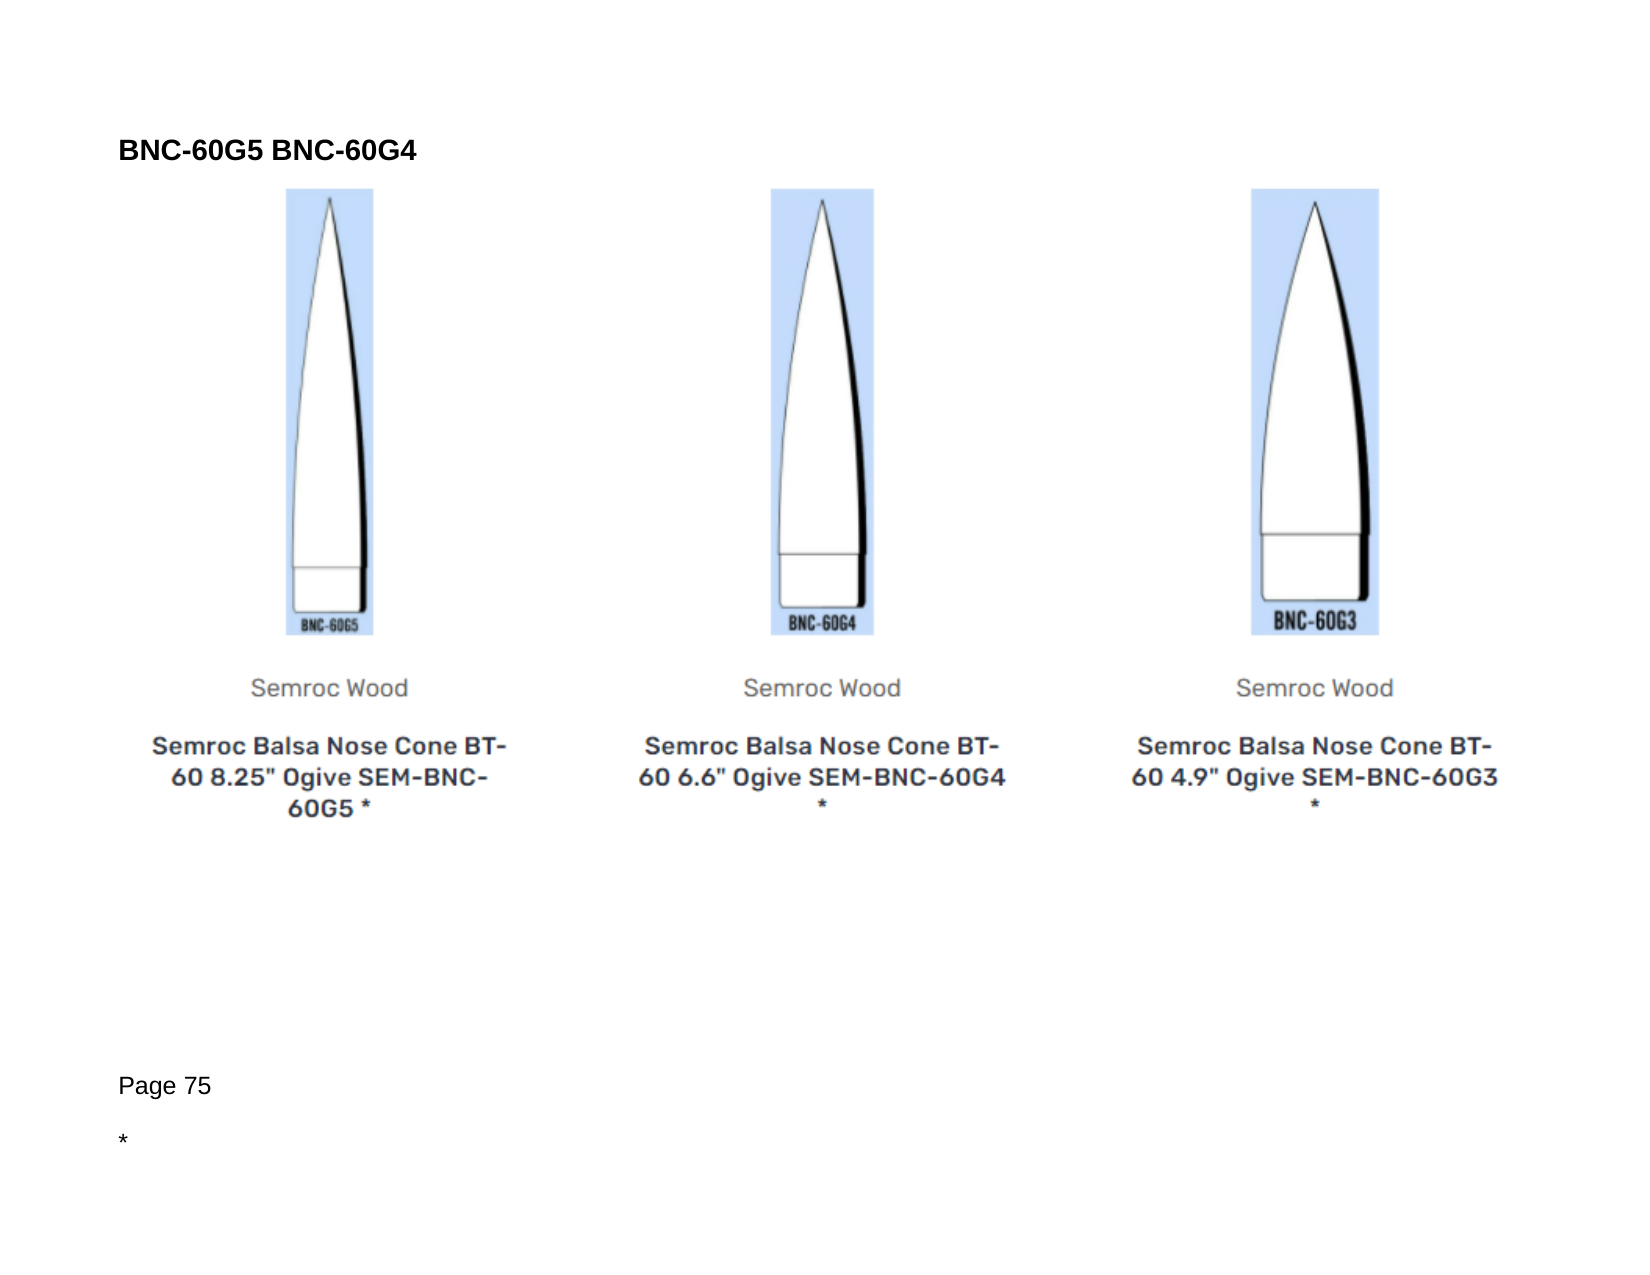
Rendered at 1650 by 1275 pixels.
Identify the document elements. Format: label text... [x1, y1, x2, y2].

subtitle BNC-60G5 BNC-60G4 [118, 133, 1532, 166]
picture [136, 178, 1514, 833]
